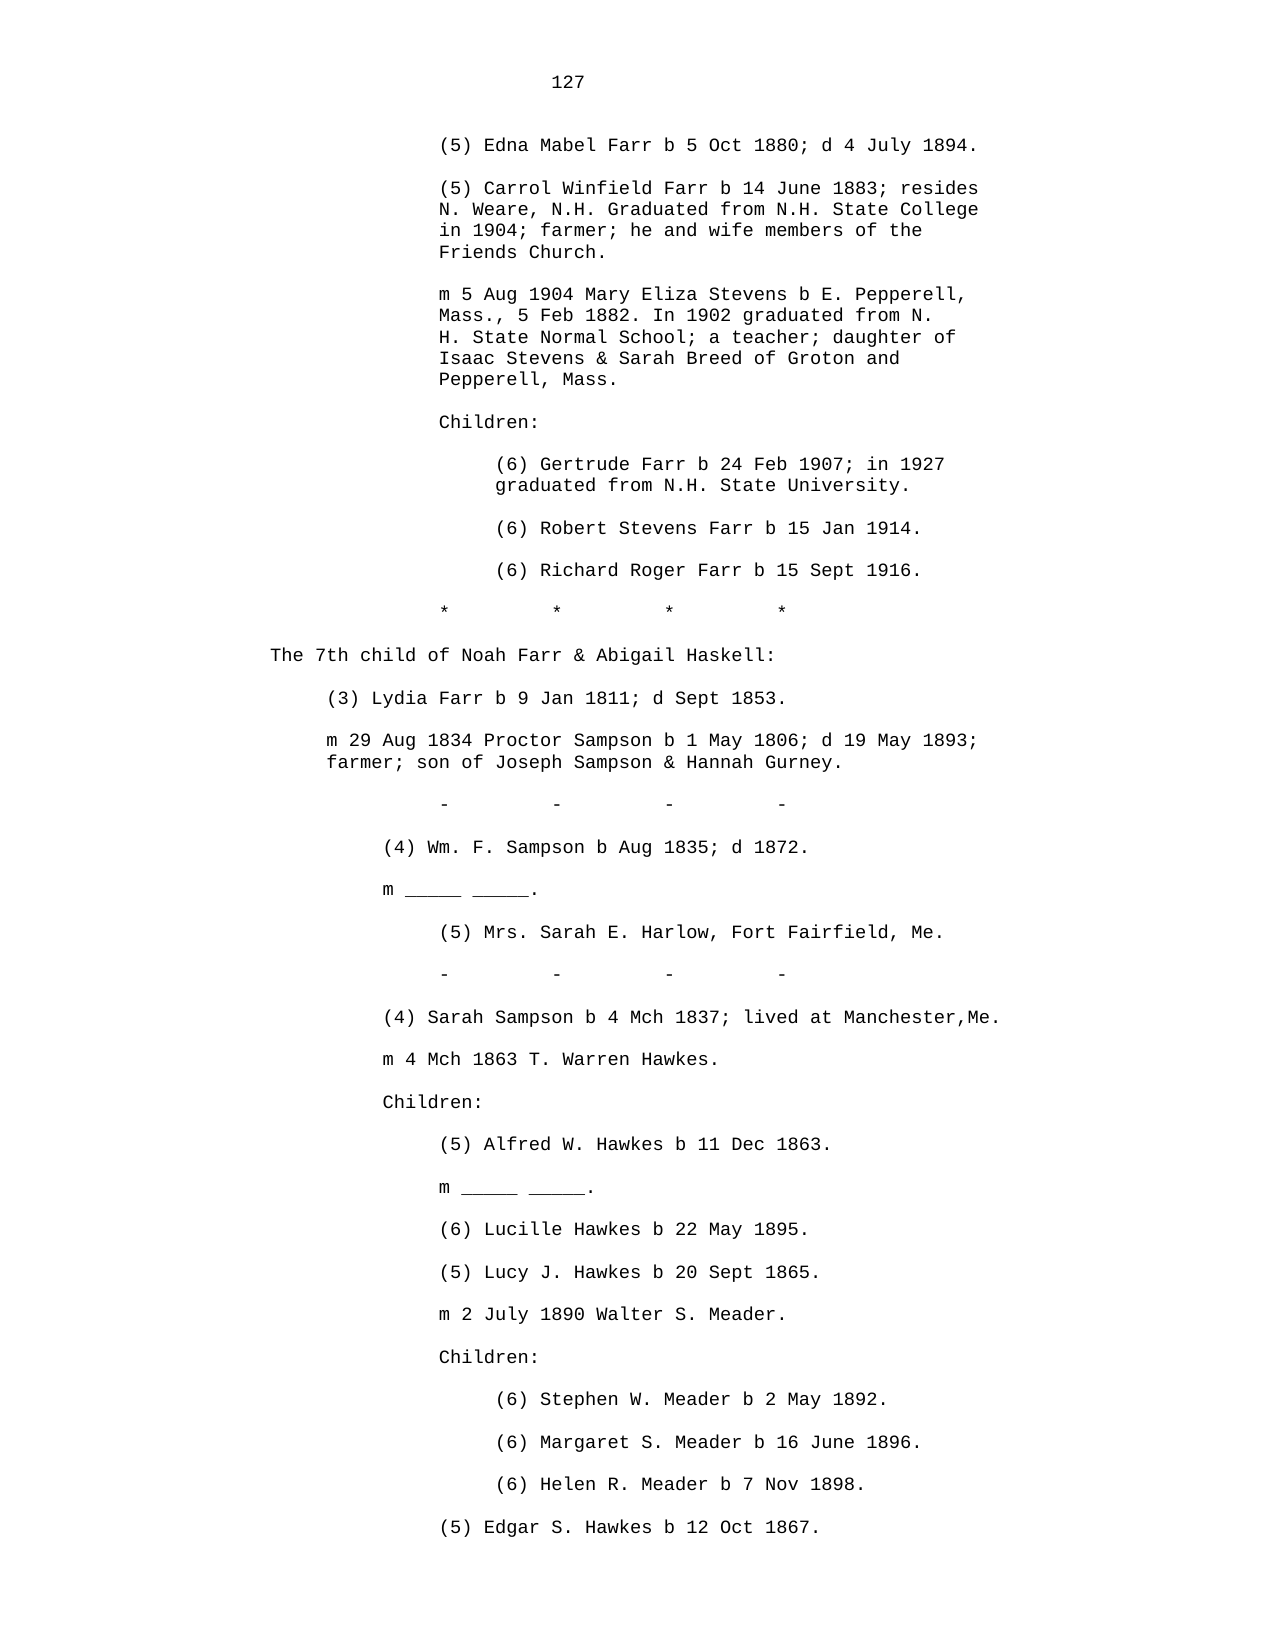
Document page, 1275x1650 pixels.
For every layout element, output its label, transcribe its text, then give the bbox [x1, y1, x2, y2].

text graduated from N.H. State University. [225, 476, 1157, 497]
text (6) Richard Roger Farr b 15 Sept 1916. [225, 561, 1157, 582]
text (5) Edgar S. Hawkes b 12 Oct 1867. [225, 1517, 1157, 1539]
text (5) Lucy J. Hawkes b 20 Sept 1865. [225, 1262, 1157, 1284]
text N. Weare, N.H. Graduated from N.H. State College [225, 200, 1157, 221]
text (5) Mrs. Sarah E. Harlow, Fort Fairfield, Me. [225, 922, 1157, 944]
text * * * * [225, 604, 1157, 625]
text farmer; son of Joseph Sampson & Hannah Gurney. [225, 752, 1157, 774]
text (4) Wm. F. Sampson b Aug 1835; d 1872. [225, 837, 1157, 859]
text Pepperell, Mass. [225, 370, 1157, 391]
text The 7th child of Noah Farr & Abigail Haskell: [225, 646, 1157, 667]
text (5) Edna Mabel Farr b 5 Oct 1880; d 4 July 1894. [225, 136, 1157, 157]
text (5) Carrol Winfield Farr b 14 June 1883; resides [225, 179, 1157, 200]
text m 4 Mch 1863 T. Warren Hawkes. [225, 1050, 1157, 1071]
text Friends Church. [225, 242, 1157, 264]
text (6) Robert Stevens Farr b 15 Jan 1914. [225, 519, 1157, 540]
text (6) Gertrude Farr b 24 Feb 1907; in 1927 [225, 455, 1157, 476]
text (4) Sarah Sampson b 4 Mch 1837; lived at Manchester,Me. [225, 1007, 1157, 1029]
text (6) Stephen W. Meader b 2 May 1892. [225, 1390, 1157, 1411]
text m _____ _____. [225, 1177, 1157, 1199]
text Children: [225, 1092, 1157, 1114]
text (5) Alfred W. Hawkes b 11 Dec 1863. [225, 1135, 1157, 1156]
text - - - - [225, 795, 1157, 816]
text H. State Normal School; a teacher; daughter of [225, 327, 1157, 349]
text Mass., 5 Feb 1882. In 1902 graduated from N. [225, 306, 1157, 327]
text m 29 Aug 1834 Proctor Sampson b 1 May 1806; d 19 May 1893; [225, 731, 1157, 752]
text (6) Lucille Hawkes b 22 May 1895. [225, 1220, 1157, 1241]
text - - - - [225, 965, 1157, 986]
text (6) Helen R. Meader b 7 Nov 1898. [225, 1475, 1157, 1496]
text (6) Margaret S. Meader b 16 June 1896. [225, 1432, 1157, 1454]
text in 1904; farmer; he and wife members of the [225, 221, 1157, 242]
text m 2 July 1890 Walter S. Meader. [225, 1305, 1157, 1326]
text 127 [225, 72, 1157, 94]
text Children: [225, 1347, 1157, 1369]
text m 5 Aug 1904 Mary Eliza Stevens b E. Pepperell, [225, 285, 1157, 306]
text m _____ _____. [225, 880, 1157, 901]
text Children: [225, 412, 1157, 434]
text Isaac Stevens & Sarah Breed of Groton and [225, 349, 1157, 370]
text (3) Lydia Farr b 9 Jan 1811; d Sept 1853. [225, 689, 1157, 710]
